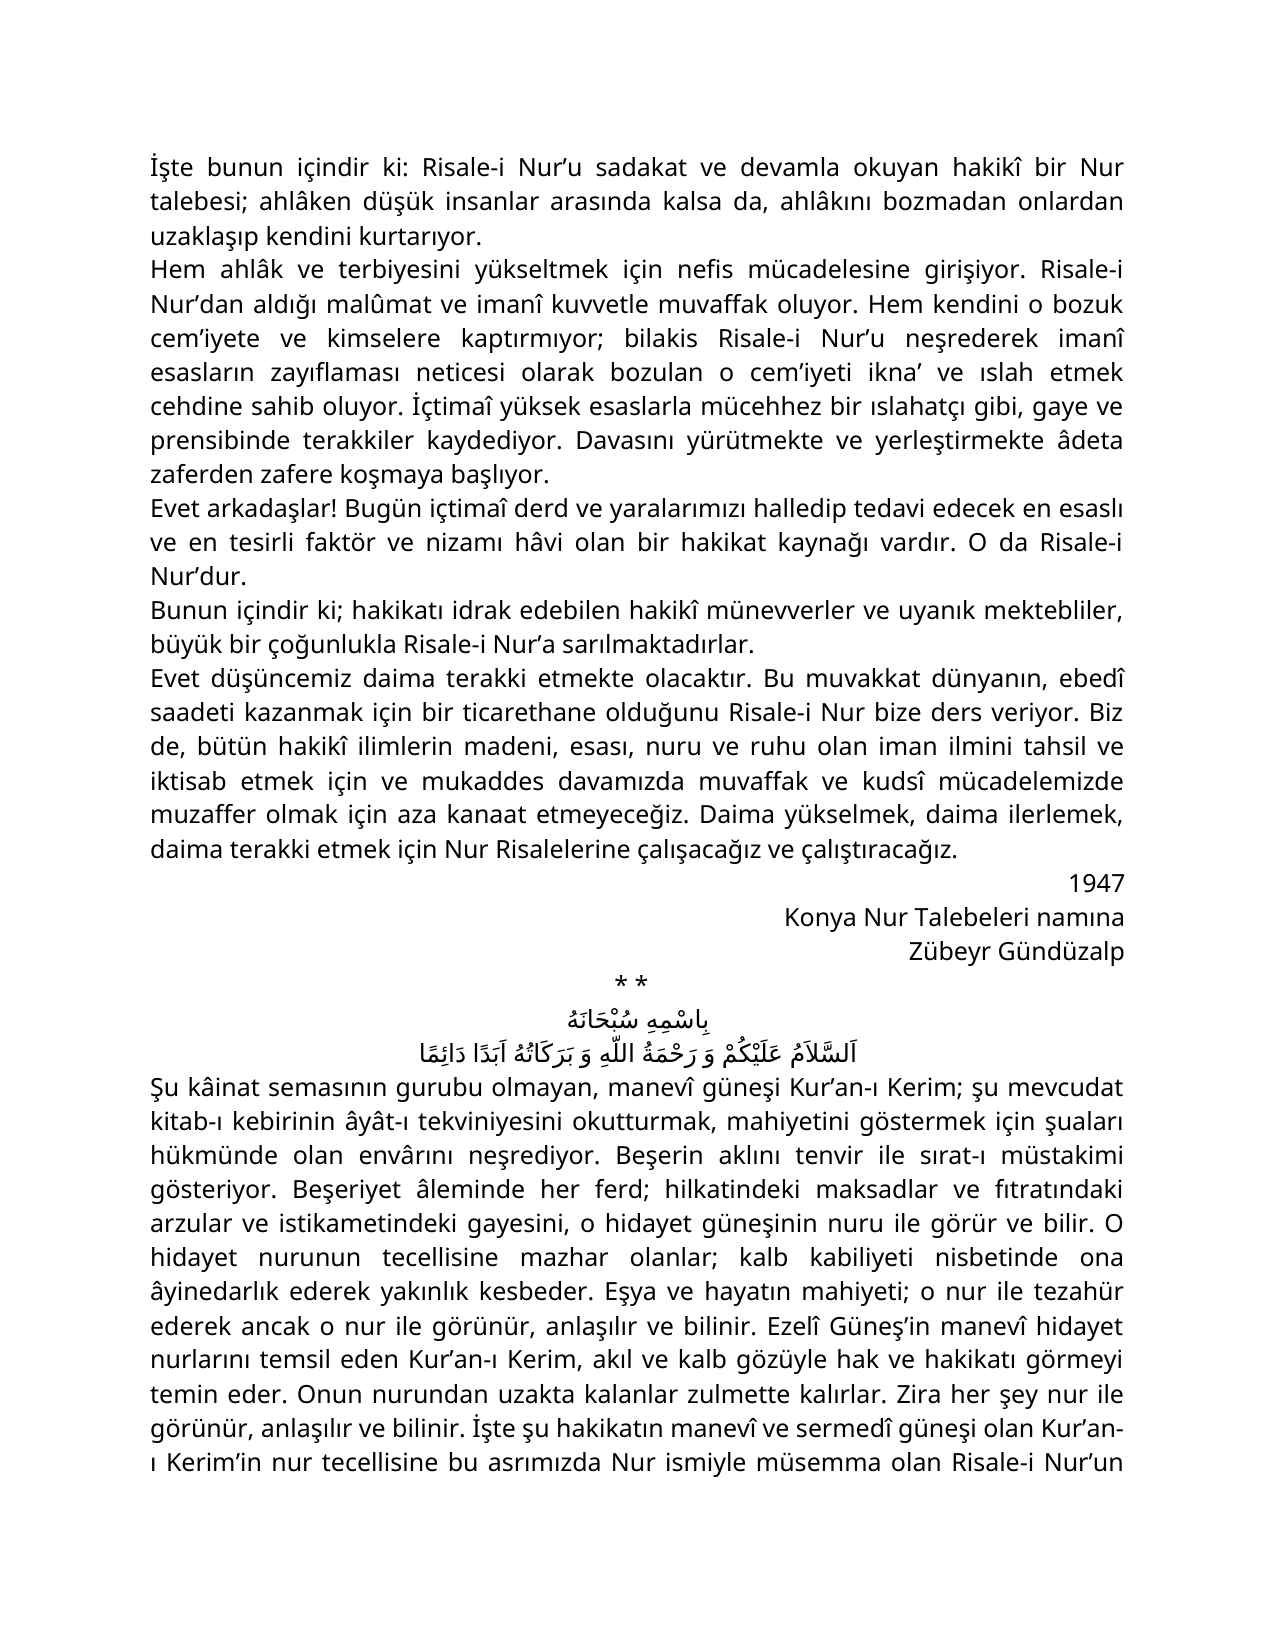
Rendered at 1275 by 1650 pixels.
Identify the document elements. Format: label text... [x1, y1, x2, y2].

text Evet arkadaşlar! Bugün içtimaî derd ve yaralarımızı halledip tedavi edecek en esaslı ve en tesirli faktör ve nizamı hâvi olan bir hakikat kaynağı vardır. O da Risale-i Nur’dur. [150, 491, 1125, 593]
text Hem ahlâk ve terbiyesini yükseltmek için nefis mücadelesine girişiyor. Risale-i Nur’dan aldığı malûmat ve imanî kuvvetle muvaffak oluyor. Hem kendini o bozuk cem’iyete ve kimselere kaptırmıyor; bilakis Risale-i Nur’u neşrederek imanî esasların zayıflaması neticesi olarak bozulan o cem’iyeti ikna’ ve ıslah etmek cehdine sahib oluyor. İçtimaî yüksek esaslarla mücehhez bir ıslahatçı gibi, gaye ve prensibinde terakkiler kaydediyor. Davasını yürütmekte ve yerleştirmekte âdeta zaferden zafere koşmaya başlıyor. [150, 252, 1125, 491]
text Konya Nur Talebeleri namına [150, 899, 1125, 933]
text Evet düşüncemiz daima terakki etmekte olacaktır. Bu muvakkat dünyanın, ebedî saadeti kazanmak için bir ticarethane olduğunu Risale-i Nur bize ders veriyor. Biz de, bütün hakikî ilimlerin madeni, esası, nuru ve ruhu olan iman ilmini tahsil ve iktisab etmek için ve mukaddes davamızda muvaffak ve kudsî mücadelemizde muzaffer olmak için aza kanaat etmeyeceğiz. Daima yükselmek, daima ilerlemek, daima terakki etmek için Nur Risalelerine çalışacağız ve çalıştıracağız. [150, 661, 1125, 865]
text Şu kâinat semasının gurubu olmayan, manevî güneşi Kur’an-ı Kerim; şu mevcudat kitab-ı kebirinin âyât-ı tekviniyesini okutturmak, mahiyetini göstermek için şuaları hükmünde olan envârını neşrediyor. Beşerin aklını tenvir ile sırat-ı müstakimi gösteriyor. Beşeriyet âleminde her ferd; hilkatindeki maksadlar ve fıtratındaki arzular ve istikametindeki gayesini, o hidayet güneşinin nuru ile görür ve bilir. O hidayet nurunun tecellisine mazhar olanlar; kalb kabiliyeti nisbetinde ona âyinedarlık ederek yakınlık kesbeder. Eşya ve hayatın mahiyeti; o nur ile tezahür ederek ancak o nur ile görünür, anlaşılır ve bilinir. Ezelî Güneş’in manevî hidayet nurlarını temsil eden Kur’an-ı Kerim, akıl ve kalb gözüyle hak ve hakikatı görmeyi temin eder. Onun nurundan uzakta kalanlar zulmette kalırlar. Zira her şey nur ile görünür, anlaşılır ve bilinir. İşte şu hakikatın manevî ve sermedî güneşi olan Kur’an-ı Kerim’in nur tecellisine bu asrımızda Nur ismiyle müsemma olan Risale-i Nur’un [150, 1070, 1125, 1478]
text 1947 [150, 865, 1125, 899]
text Bunun içindir ki; hakikatı idrak edebilen hakikî münevverler ve uyanık mektebliler, büyük bir çoğunlukla Risale-i Nur’a sarılmaktadırlar. [150, 593, 1125, 661]
text اَلسَّلاَمُ عَلَيْكُمْ وَ رَحْمَةُ اللّهِ وَ بَرَكَاتُهُ اَبَدًا دَائِمًا [150, 1036, 1125, 1070]
text بِاسْمِهِ سُبْحَانَهُ [150, 1002, 1125, 1036]
text İşte bunun içindir ki: Risale-i Nur’u sadakat ve devamla okuyan hakikî bir Nur talebesi; ahlâken düşük insanlar arasında kalsa da, ahlâkını bozmadan onlardan uzaklaşıp kendini kurtarıyor. [150, 150, 1125, 252]
text * * [150, 967, 1125, 1002]
text Zübeyr Gündüzalp [150, 933, 1125, 967]
